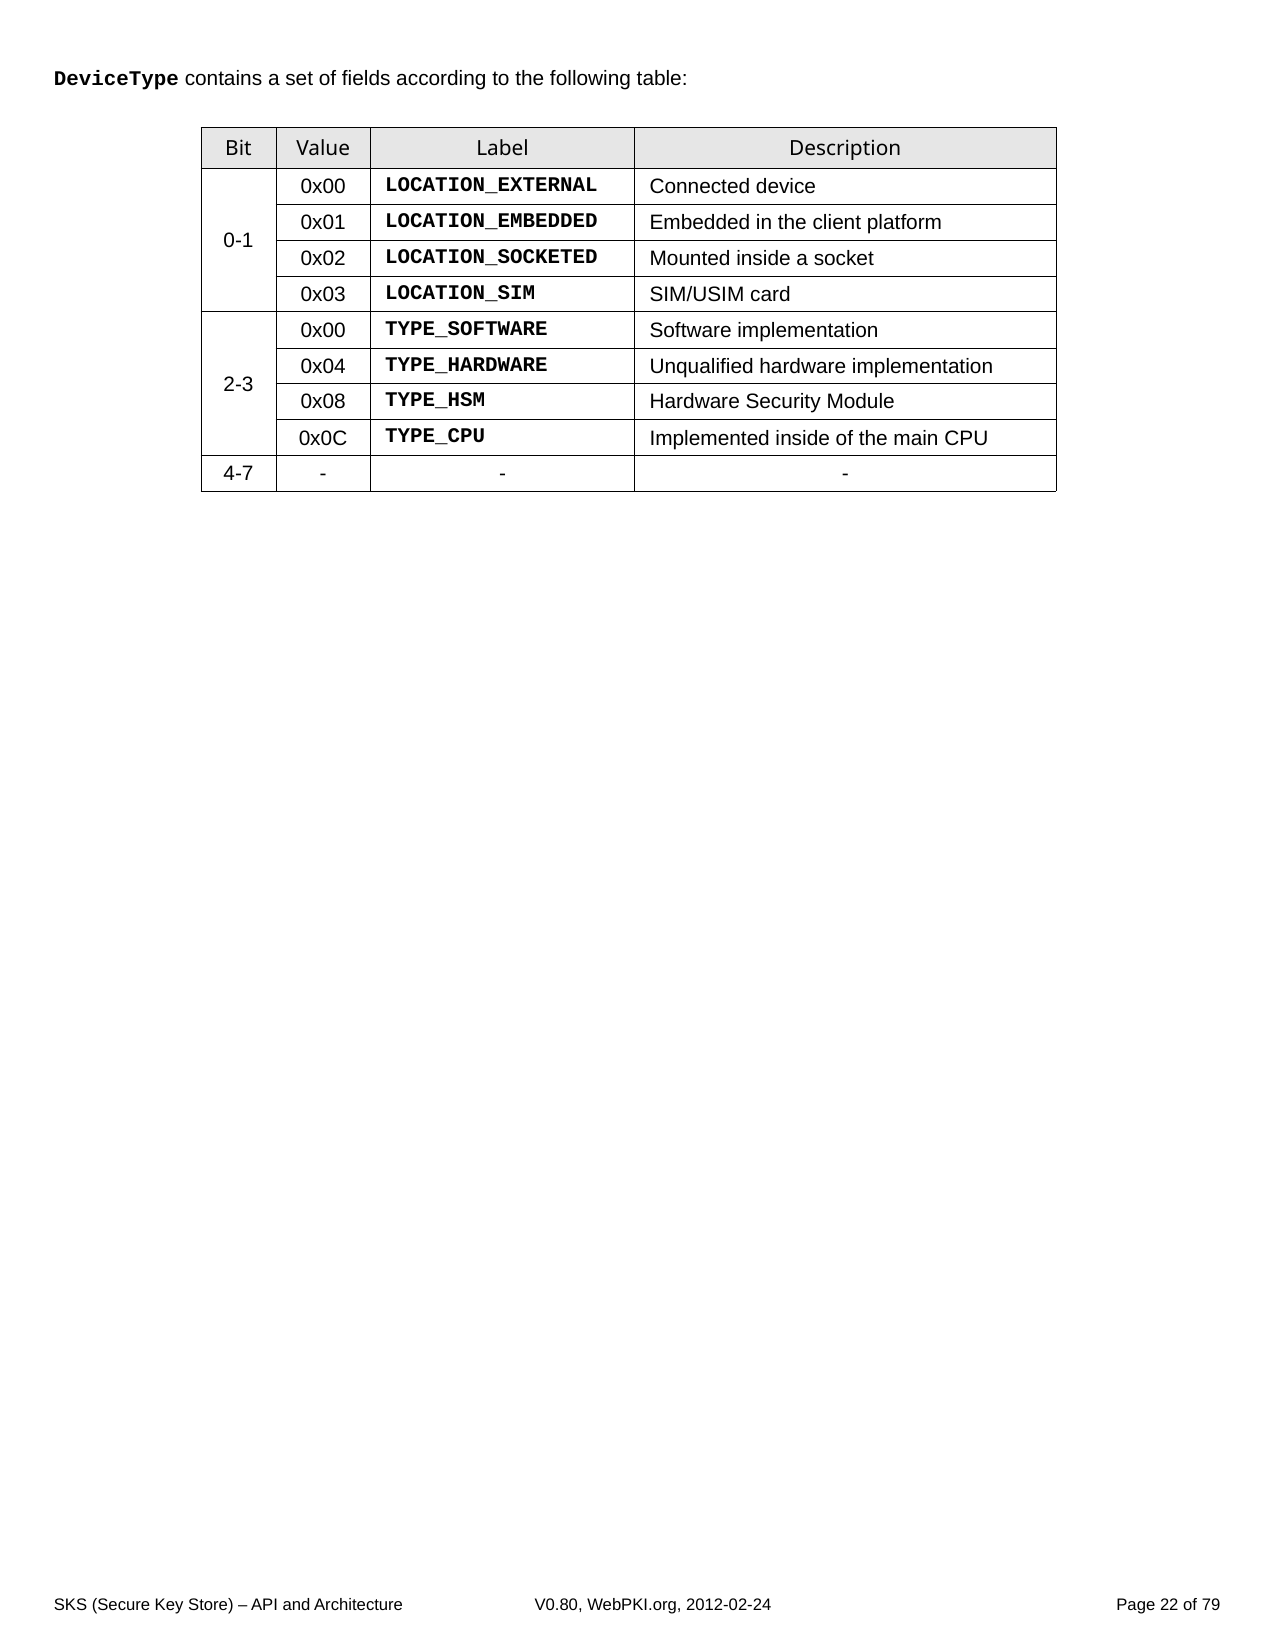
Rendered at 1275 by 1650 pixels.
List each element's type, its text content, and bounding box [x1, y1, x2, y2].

table_cell 0x0C [277, 420, 370, 455]
table_header Label [371, 128, 634, 168]
table_header Description [635, 128, 1056, 168]
table_cell 0x01 [277, 205, 370, 239]
table_cell 0x04 [277, 349, 370, 383]
table_cell Embedded in the client platform [635, 205, 1056, 239]
table_cell 0x03 [277, 277, 370, 311]
table_cell - [371, 456, 634, 491]
table_cell 0x02 [277, 241, 370, 276]
table_cell Software implementation [635, 312, 1056, 347]
table_cell TYPE_CPU [371, 420, 634, 455]
table_cell LOCATION_SIM [371, 277, 634, 311]
table_cell 0x00 [277, 169, 370, 204]
table_cell Mounted inside a socket [635, 241, 1056, 276]
table_cell Unqualified hardware implementation [635, 349, 1056, 383]
table_cell 4‑7 [202, 456, 276, 491]
table_cell LOCATION_SOCKETED [371, 241, 634, 276]
table_cell Implemented inside of the main CPU [635, 420, 1056, 455]
table_cell SIM/USIM card [635, 277, 1056, 311]
table_cell LOCATION_EMBEDDED [371, 205, 634, 239]
table_cell Connected device [635, 169, 1056, 204]
table_cell TYPE_SOFTWARE [371, 312, 634, 347]
text DeviceType contains a set of fields according to the following table: [54, 66, 1221, 116]
table_cell 0x08 [277, 384, 370, 419]
table_cell - [277, 456, 370, 491]
table_cell TYPE_HSM [371, 384, 634, 419]
table_cell Hardware Security Module [635, 384, 1056, 419]
table_header Bit [202, 128, 276, 168]
table_cell 0x00 [277, 312, 370, 347]
table_cell LOCATION_EXTERNAL [371, 169, 634, 204]
table_cell 2‑3 [202, 312, 276, 455]
table_header Value [277, 128, 370, 168]
table_cell 0‑1 [202, 169, 276, 311]
table_cell - [635, 456, 1056, 491]
table_cell TYPE_HARDWARE [371, 349, 634, 383]
